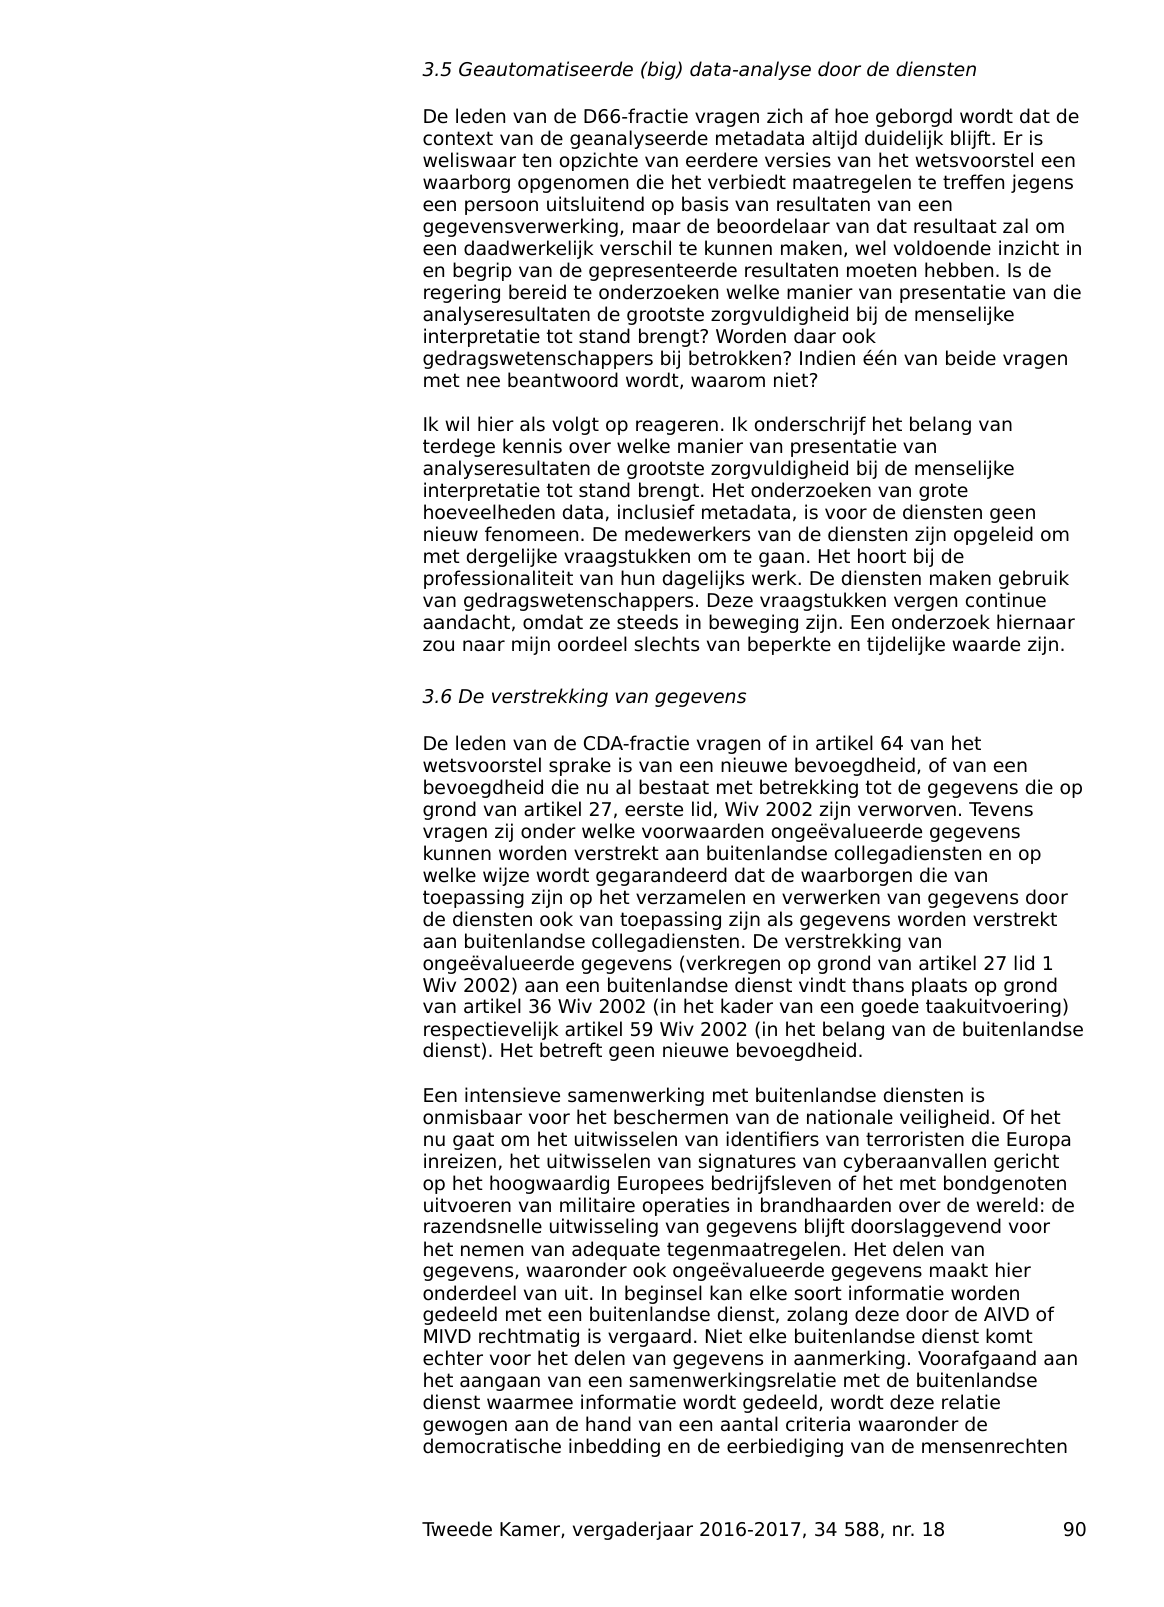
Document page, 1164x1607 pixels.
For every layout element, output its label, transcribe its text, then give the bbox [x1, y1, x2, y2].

text Een intensieve samenwerking met buitenlandse diensten is onmisbaar voor het beschermen van de nationale veiligheid. Of het nu gaat om het uitwisselen van identifiers van terroristen die Europa inreizen, het uitwisselen van signatures van cyberaanvallen gericht op het hoogwaardig Europees bedrijfsleven of het met bondgenoten uitvoeren van militaire operaties in brandhaarden over de wereld: de razendsnelle uitwisseling van gegevens blijft doorslaggevend voor het nemen van adequate tegenmaatregelen. Het delen van gegevens, waaronder ook ongeëvalueerde gegevens maakt hier onderdeel van uit. In beginsel kan elke soort informatie worden gedeeld met een buitenlandse dienst, zolang deze door de AIVD of MIVD rechtmatig is vergaard. Niet elke buitenlandse dienst komt echter voor het delen van gegevens in aanmerking. Voorafgaand aan het aangaan van een samenwerkingsrelatie met de buitenlandse dienst waarmee informatie wordt gedeeld, wordt deze relatie gewogen aan de hand van een aantal criteria waaronder de democratische inbedding en de eerbiediging van de mensenrechten [422, 1084, 1087, 1458]
text Ik wil hier als volgt op reageren. Ik onderschrijf het belang van terdege kennis over welke manier van presentatie van analyseresultaten de grootste zorgvuldigheid bij de menselijke interpretatie tot stand brengt. Het onderzoeken van grote hoeveelheden data, inclusief metadata, is voor de diensten geen nieuw fenomeen. De medewerkers van de diensten zijn opgeleid om met dergelijke vraagstukken om te gaan. Het hoort bij de professionaliteit van hun dagelijks werk. De diensten maken gebruik van gedragswetenschappers. Deze vraagstukken vergen continue aandacht, omdat ze steeds in beweging zijn. Een onderzoek hiernaar zou naar mijn oordeel slechts van beperkte en tijdelijke waarde zijn. [422, 414, 1087, 656]
text De leden van de D66-fractie vragen zich af hoe geborgd wordt dat de context van de geanalyseerde metadata altijd duidelijk blijft. Er is weliswaar ten opzichte van eerdere versies van het wetsvoorstel een waarborg opgenomen die het verbiedt maatregelen te treffen jegens een persoon uitsluitend op basis van resultaten van een gegevensverwerking, maar de beoordelaar van dat resultaat zal om een daadwerkelijk verschil te kunnen maken, wel voldoende inzicht in en begrip van de gepresenteerde resultaten moeten hebben. Is de regering bereid te onderzoeken welke manier van presentatie van die analyseresultaten de grootste zorgvuldigheid bij de menselijke interpretatie tot stand brengt? Worden daar ook gedragswetenschappers bij betrokken? Indien één van beide vragen met nee beantwoord wordt, waarom niet? [422, 106, 1087, 392]
subtitle 3.5 Geautomatiseerde (big) data-analyse door de diensten [422, 59, 1087, 81]
subtitle 3.6 De verstrekking van gegevens [422, 686, 1087, 708]
text De leden van de CDA-fractie vragen of in artikel 64 van het wetsvoorstel sprake is van een nieuwe bevoegdheid, of van een bevoegdheid die nu al bestaat met betrekking tot de gegevens die op grond van artikel 27, eerste lid, Wiv 2002 zijn verworven. Tevens vragen zij onder welke voorwaarden ongeëvalueerde gegevens kunnen worden verstrekt aan buitenlandse collegadiensten en op welke wijze wordt gegarandeerd dat de waarborgen die van toepassing zijn op het verzamelen en verwerken van gegevens door de diensten ook van toepassing zijn als gegevens worden verstrekt aan buitenlandse collegadiensten. De verstrekking van ongeëvalueerde gegevens (verkregen op grond van artikel 27 lid 1 Wiv 2002) aan een buitenlandse dienst vindt thans plaats op grond van artikel 36 Wiv 2002 (in het kader van een goede taakuitvoering) respectievelijk artikel 59 Wiv 2002 (in het belang van de buitenlandse dienst). Het betreft geen nieuwe bevoegdheid. [422, 733, 1087, 1062]
